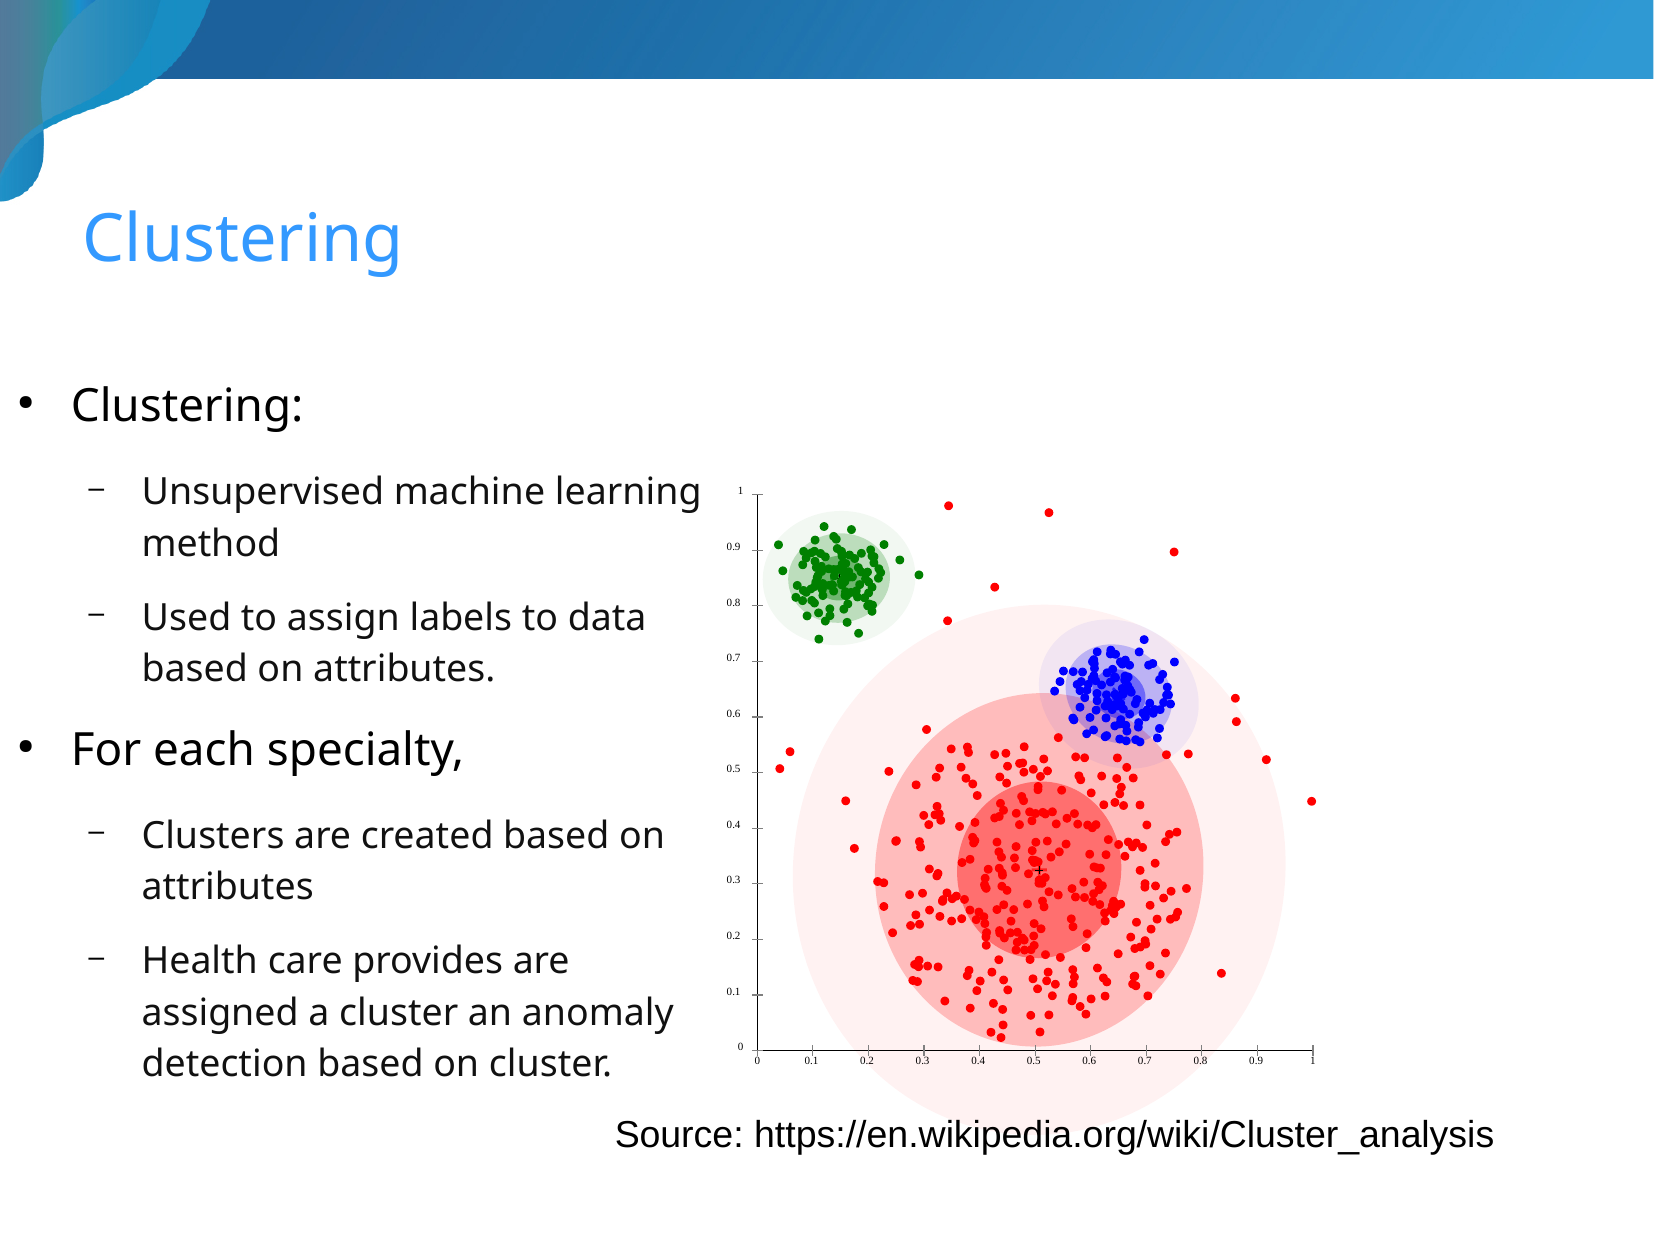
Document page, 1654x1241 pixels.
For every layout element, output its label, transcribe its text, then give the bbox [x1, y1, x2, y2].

list Clustering: Unsupervised machine learning method Used to assign labels to data based on attributes. For each specialty, Clusters are created based on attributes Health care provides are assigned a cluster an anomaly detection based on cluster. [0, 372, 713, 1093]
picture [0, 0, 1654, 1241]
text_box Source: https://en.wikipedia.org/wiki/Cluster_analysis [600, 1105, 1558, 1163]
title Clustering [82, 132, 1571, 340]
